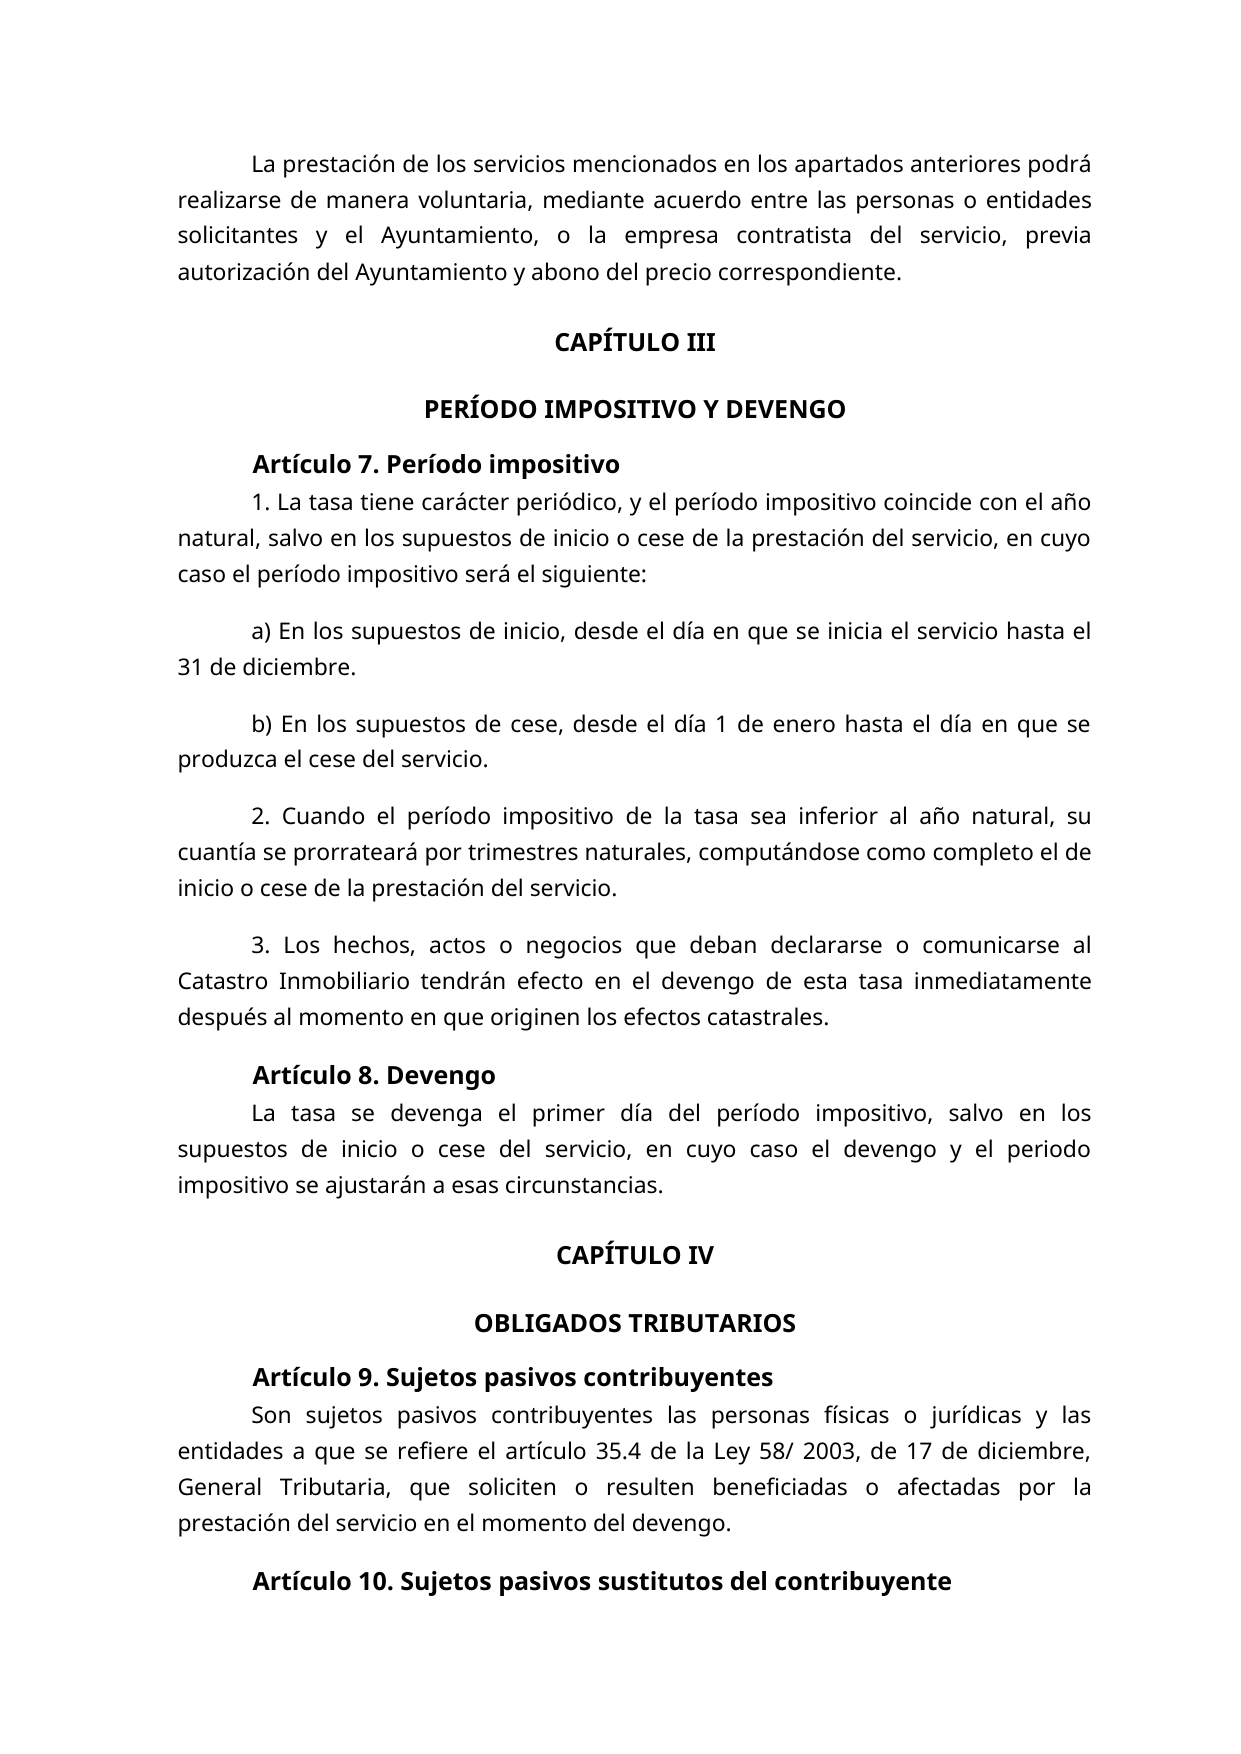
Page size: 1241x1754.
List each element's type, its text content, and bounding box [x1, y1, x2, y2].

subtitle OBLIGADOS TRIBUTARIOS [177, 1305, 1093, 1339]
text Son sujetos pasivos contribuyentes las personas físicas o jurídicas y las entidades a que se refiere el artículo 35.4 de la Ley 58/ 2003, de 17 de diciembre, General Tributaria, que soliciten o resulten beneficiadas o afectadas por la prestación del servicio en el momento del devengo. [177, 1399, 1093, 1538]
text b) En los supuestos de cese, desde el día 1 de enero hasta el día en que se produzca el cese del servicio. [177, 707, 1093, 775]
subtitle PERÍODO IMPOSITIVO Y DEVENGO [177, 392, 1093, 426]
subtitle Artículo 10. Sujetos pasivos sustitutos del contribuyente [252, 1564, 1093, 1598]
subtitle CAPÍTULO III [177, 325, 1093, 359]
subtitle Artículo 7. Período impositivo [252, 447, 1093, 481]
text La prestación de los servicios mencionados en los apartados anteriores podrá realizarse de manera voluntaria, mediante acuerdo entre las personas o entidades solicitantes y el Ayuntamiento, o la empresa contratista del servicio, previa autorización del Ayuntamiento y abono del precio correspondiente. [177, 148, 1093, 287]
subtitle Artículo 9. Sujetos pasivos contribuyentes [252, 1360, 1093, 1394]
subtitle CAPÍTULO IV [177, 1238, 1093, 1272]
text a) En los supuestos de inicio, desde el día en que se inicia el servicio hasta el 31 de diciembre. [177, 615, 1093, 682]
text 1. La tasa tiene carácter periódico, y el período impositivo coincide con el año natural, salvo en los supuestos de inicio o cese de la prestación del servicio, en cuyo caso el período impositivo será el siguiente: [177, 486, 1093, 589]
text 2. Cuando el período impositivo de la tasa sea inferior al año natural, su cuantía se prorrateará por trimestres naturales, computándose como completo el de inicio o cese de la prestación del servicio. [177, 800, 1093, 903]
text 3. Los hechos, actos o negocios que deban declararse o comunicarse al Catastro Inmobiliario tendrán efecto en el devengo de esta tasa inmediatamente después al momento en que originen los efectos catastrales. [177, 929, 1093, 1032]
subtitle Artículo 8. Devengo [252, 1057, 1093, 1092]
text La tasa se devenga el primer día del período impositivo, salvo en los supuestos de inicio o cese del servicio, en cuyo caso el devengo y el periodo impositivo se ajustarán a esas circunstancias. [177, 1097, 1093, 1200]
